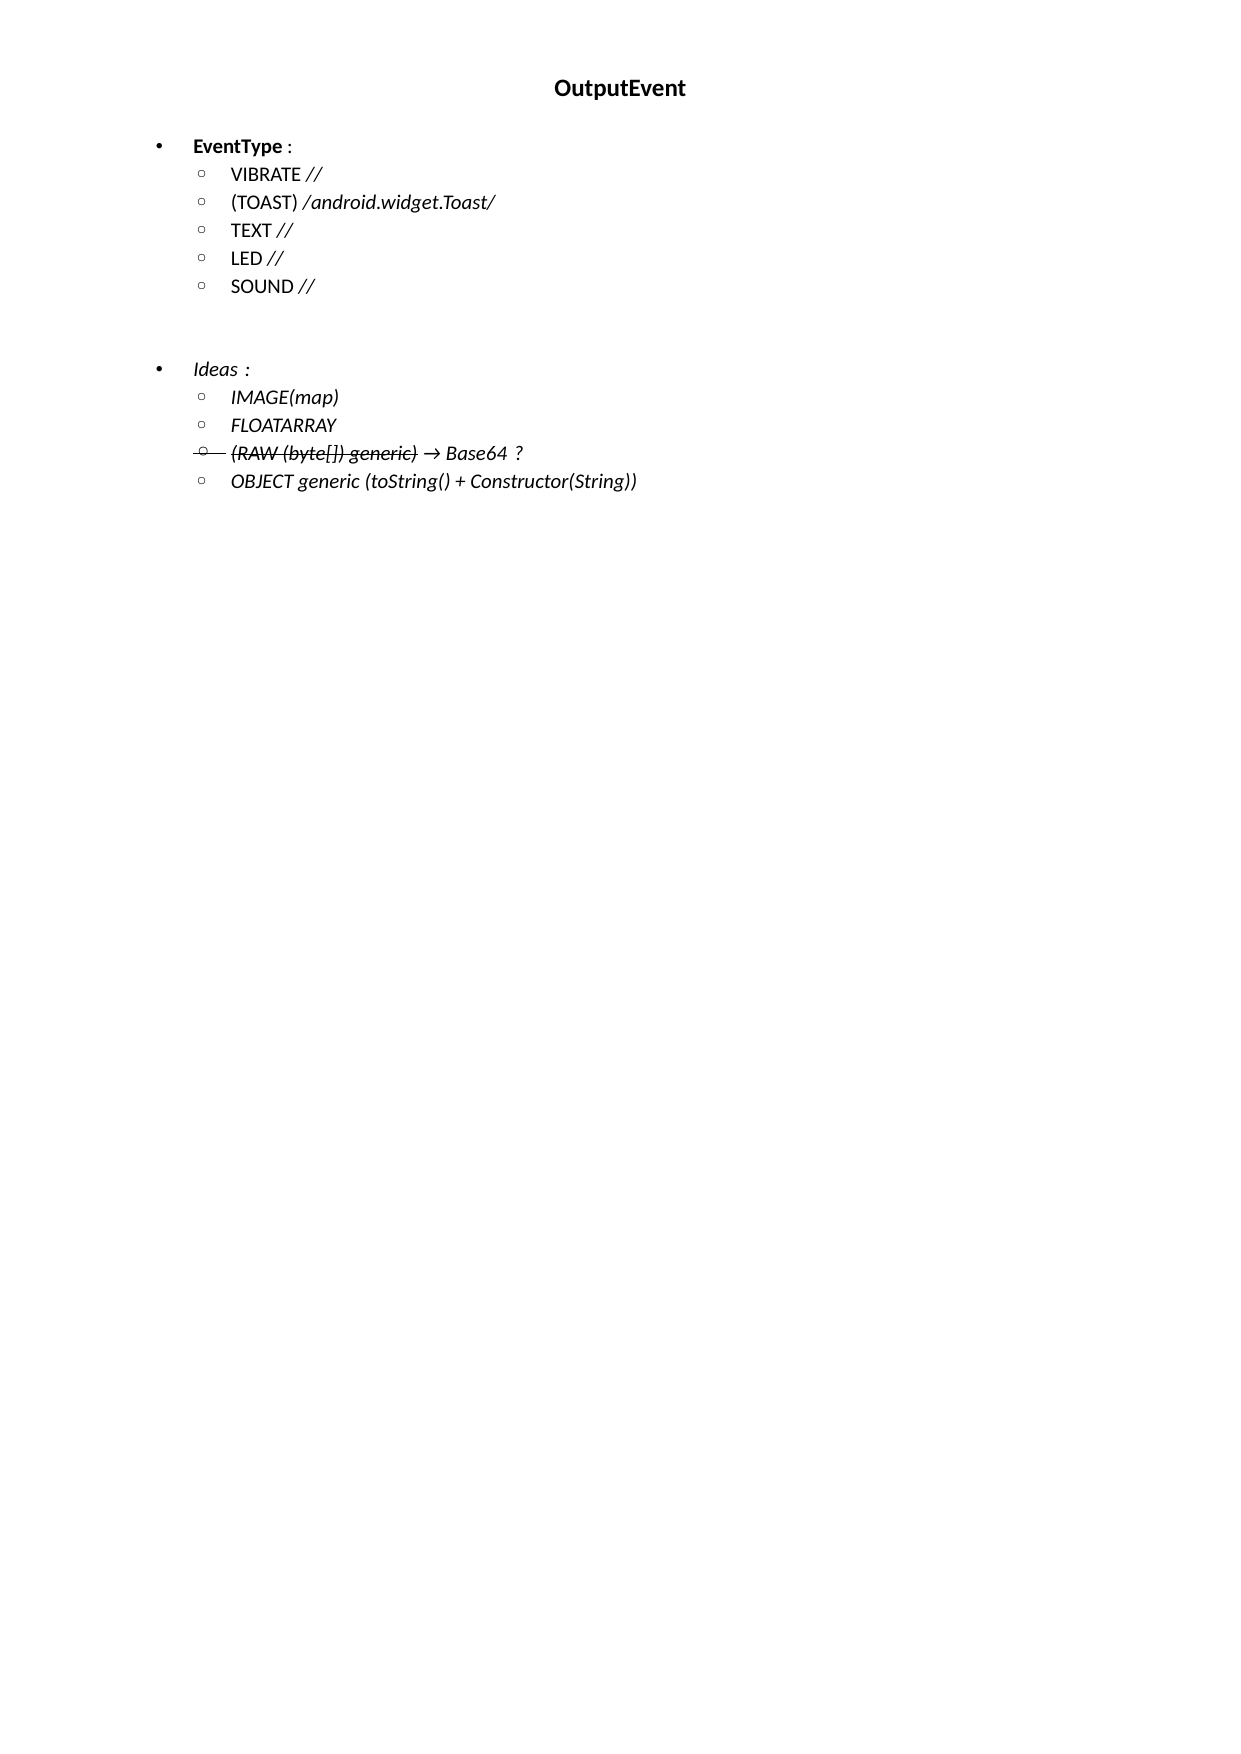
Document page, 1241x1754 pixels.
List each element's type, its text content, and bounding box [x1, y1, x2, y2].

list LED // [193, 245, 1122, 270]
list OBJECT generic (toString() + Constructor(String)) [193, 468, 1122, 494]
list FLOATARRAY [193, 412, 1122, 438]
text OutputEvent [118, 72, 1122, 102]
list TEXT // [193, 217, 1122, 242]
list Ideas : [156, 357, 1122, 382]
list IMAGE(map) [193, 384, 1122, 410]
list SOUND // [193, 273, 1122, 298]
list (RAW (byte[]) generic) → Base64 ? [193, 440, 1122, 466]
list (TOAST) /android.widget.Toast/ [193, 189, 1122, 214]
list EventType : [156, 133, 1122, 159]
list VIBRATE // [193, 161, 1122, 187]
